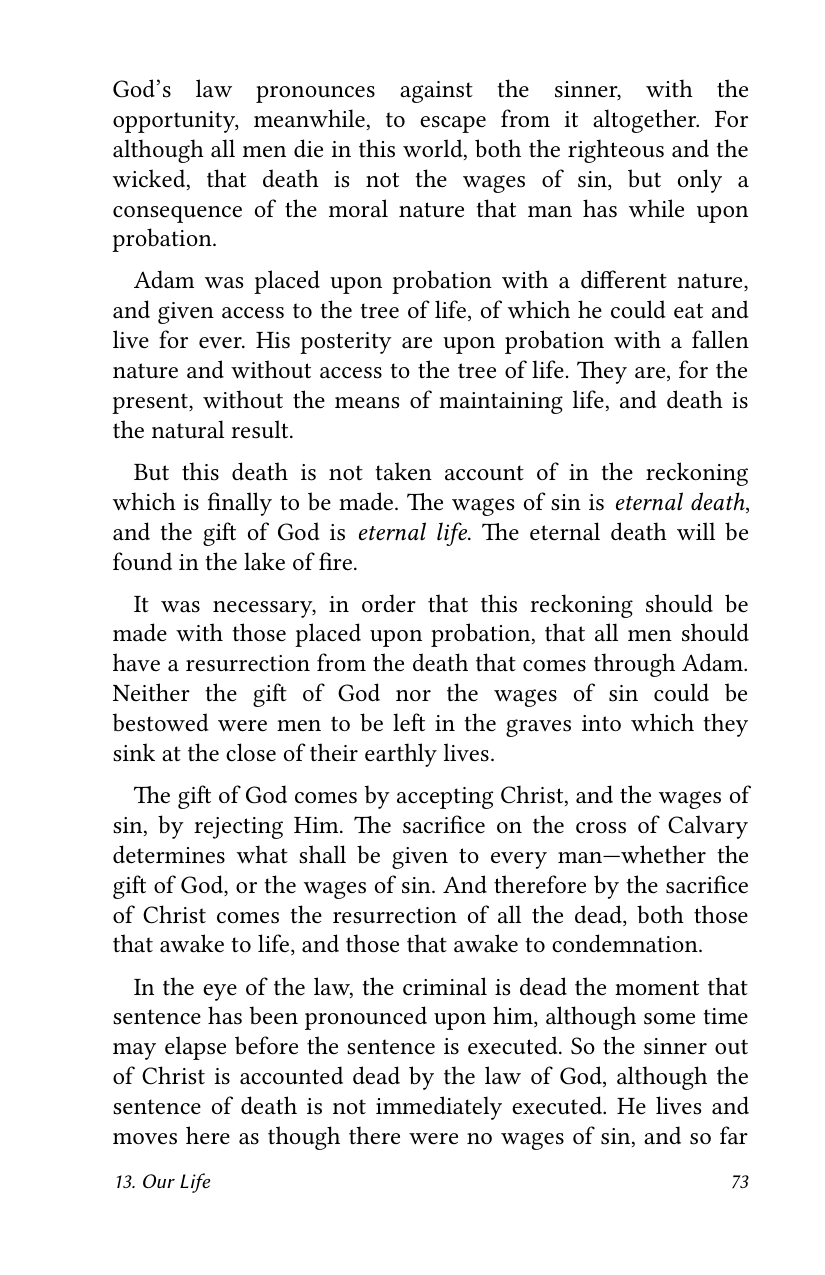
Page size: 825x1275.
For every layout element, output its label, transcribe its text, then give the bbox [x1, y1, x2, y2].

text Adam was placed upon probation with a different nature, and given access to the tree of life, of which he could eat and live for ever. His posterity are upon probation with a fallen nature and without access to the tree of life. They are, for the present, without the means of maintaining life, and death is the natural result. [112, 266, 750, 444]
text The gift of God comes by accepting Christ, and the wages of sin, by rejecting Him. The sacrifice on the cross of Calvary determines what shall be given to every man—whether the gift of God, or the wages of sin. And therefore by the sacrifice of Christ comes the resurrection of all the dead, both those that awake to life, and those that awake to condemnation. [112, 781, 750, 959]
text But this death is not taken account of in the reckoning which is finally to be made. The wages of sin is eternal death, and the gift of God is eternal life. The eternal death will be found in the lake of fire. [112, 458, 750, 576]
text God’s law pronounces against the sinner, with the opportunity, meanwhile, to escape from it altogether. For although all men die in this world, both the righteous and the wicked, that death is not the wages of sin, but only a consequence of the moral nature that man has while upon probation. [112, 75, 750, 253]
text It was necessary, in order that this reckoning should be made with those placed upon probation, that all men should have a resurrection from the death that comes through Adam. Neither the gift of God nor the wages of sin could be bestowed were men to be left in the graves into which they sink at the close of their earthly lives. [112, 589, 750, 768]
text In the eye of the law, the criminal is dead the moment that sentence has been pronounced upon him, although some time may elapse before the sentence is executed. So the sinner out of Christ is accounted dead by the law of God, although the sentence of death is not immediately executed. He lives and moves here as though there were no wages of sin, and so far [112, 972, 750, 1151]
